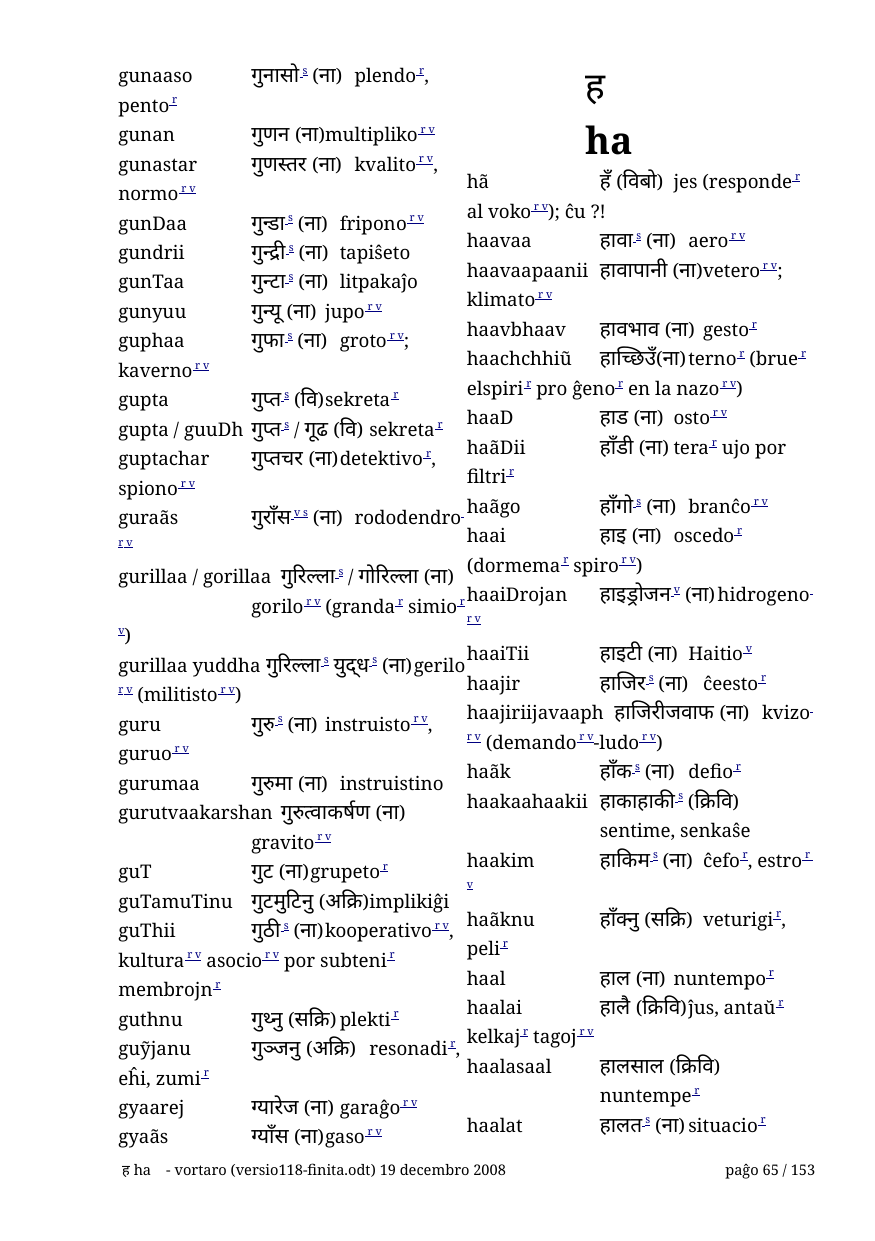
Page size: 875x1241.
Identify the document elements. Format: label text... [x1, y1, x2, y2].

text guptachar गुप्तचर (ना) detektivo r, spiono r v [118, 442, 467, 501]
text haavbhaav हावभाव (ना) gesto r [467, 313, 815, 342]
text gurutvaakarshan गुरुत्वाकर्षण (ना) gravito r v [118, 796, 467, 855]
text gunTaa गुन्टा s (ना) litpakaĵo [118, 265, 467, 295]
text haalasaal हालसाल (क्रिवि) nuntempe r [467, 1050, 815, 1109]
text haalai हालै (क्रिवि) ĵus, antaŭ r kelkaj r tagoj r v [467, 991, 815, 1050]
text haajiriijavaaph हाजिरीजवाफ (ना) kvizo r v (demando r v-ludo r v) [467, 696, 815, 755]
text haai हाइ (ना) oscedo r (dormema r spiro r v) [467, 519, 815, 578]
text haal हाल (ना) nuntempo r [467, 961, 815, 991]
text guthnu गुथ्नु (सक्रि) plekti r [118, 1002, 467, 1032]
text guT गुट (ना) grupeto r [118, 855, 467, 884]
text haãDii हाँडी (ना) tera r ujo por filtri r [467, 431, 815, 490]
text gupta / guuDh गुप्त s / गूढ (वि) sekreta r [118, 413, 467, 442]
text guTamuTinu गुटमुटिनु (अक्रि) implikiĝi [118, 884, 467, 914]
text guỹjanu गुञ्जनु (अक्रि) resonadi r, eĥi, zumi r [118, 1032, 467, 1091]
text guraãs गुराँस v s (ना) rododendro r v [118, 501, 467, 560]
text gunDaa गुन्डा s (ना) fripono r v [118, 206, 467, 236]
text gyaãs ग्याँस (ना) gaso r v [118, 1120, 467, 1150]
text haaiTii हाइटी (ना) Haitio v [467, 637, 815, 667]
text hã हँ (विबो) jes (responde r al voko r v); ĉu ?! [467, 165, 815, 224]
text haãk हाँक s (ना) defio r [467, 755, 815, 784]
text gunyuu गुन्यू (ना) jupo r v [118, 295, 467, 324]
text haajir हाजिर s (ना) ĉeesto r [467, 667, 815, 696]
text guru गुरु s (ना) instruisto r v, guruo r v [118, 708, 467, 767]
text gunaaso गुनासो s (ना) plendo r, pento r [118, 59, 467, 118]
text gyaarej ग्यारेज (ना) garaĝo r v [118, 1091, 467, 1120]
text haavaa हावा s (ना) aero r v [467, 224, 815, 254]
text haaiDrojan हाइड्रोजन v (ना) hidrogeno r v [467, 578, 815, 637]
text haalat हालत s (ना) situacio r [467, 1109, 815, 1138]
text gunastar गुणस्तर (ना) kvalito r v, normo r v [118, 147, 467, 206]
text haakim हाकिम s (ना) ĉefo r, estro r v [467, 843, 815, 902]
text gurumaa गुरुमा (ना) instruistino [118, 767, 467, 796]
text guThii गुठी s (ना) kooperativo r v, kultura r v asocio r v por subteni r membrojn r [118, 914, 467, 1002]
text gurillaa yuddha गुरिल्ला s युद्ध s (ना) gerilo r v (militisto r v) [118, 649, 467, 708]
text haachchhiũ हाच्छिउँ(ना) terno r (brue r elspiri r pro ĝeno r en la nazo r v) [467, 342, 815, 401]
text gunan गुणन (ना) multipliko r v [118, 118, 467, 147]
text haavaapaanii हावापानी (ना) vetero r v; klimato r v [467, 254, 815, 313]
text guphaa गुफा s (ना) groto r v; kaverno r v [118, 324, 467, 383]
text haaD हाड (ना) osto r v [467, 401, 815, 431]
text gupta गुप्त s (वि) sekreta r [118, 383, 467, 413]
text haãgo हाँगो s (ना) branĉo r v [467, 490, 815, 519]
text haakaahaakii हाकाहाकी s (क्रिवि) sentime, senkaŝe [467, 784, 815, 843]
text haãknu हाँक्नु (सक्रि) veturigi r, peli r [467, 902, 815, 961]
subtitle ह ha [467, 59, 815, 165]
text gundrii गुन्द्री s (ना) tapiŝeto [118, 236, 467, 265]
text gurillaa / gorillaa गुरिल्ला s / गोरिल्ला (ना) gorilo r v (granda r simio r v) [118, 560, 467, 649]
